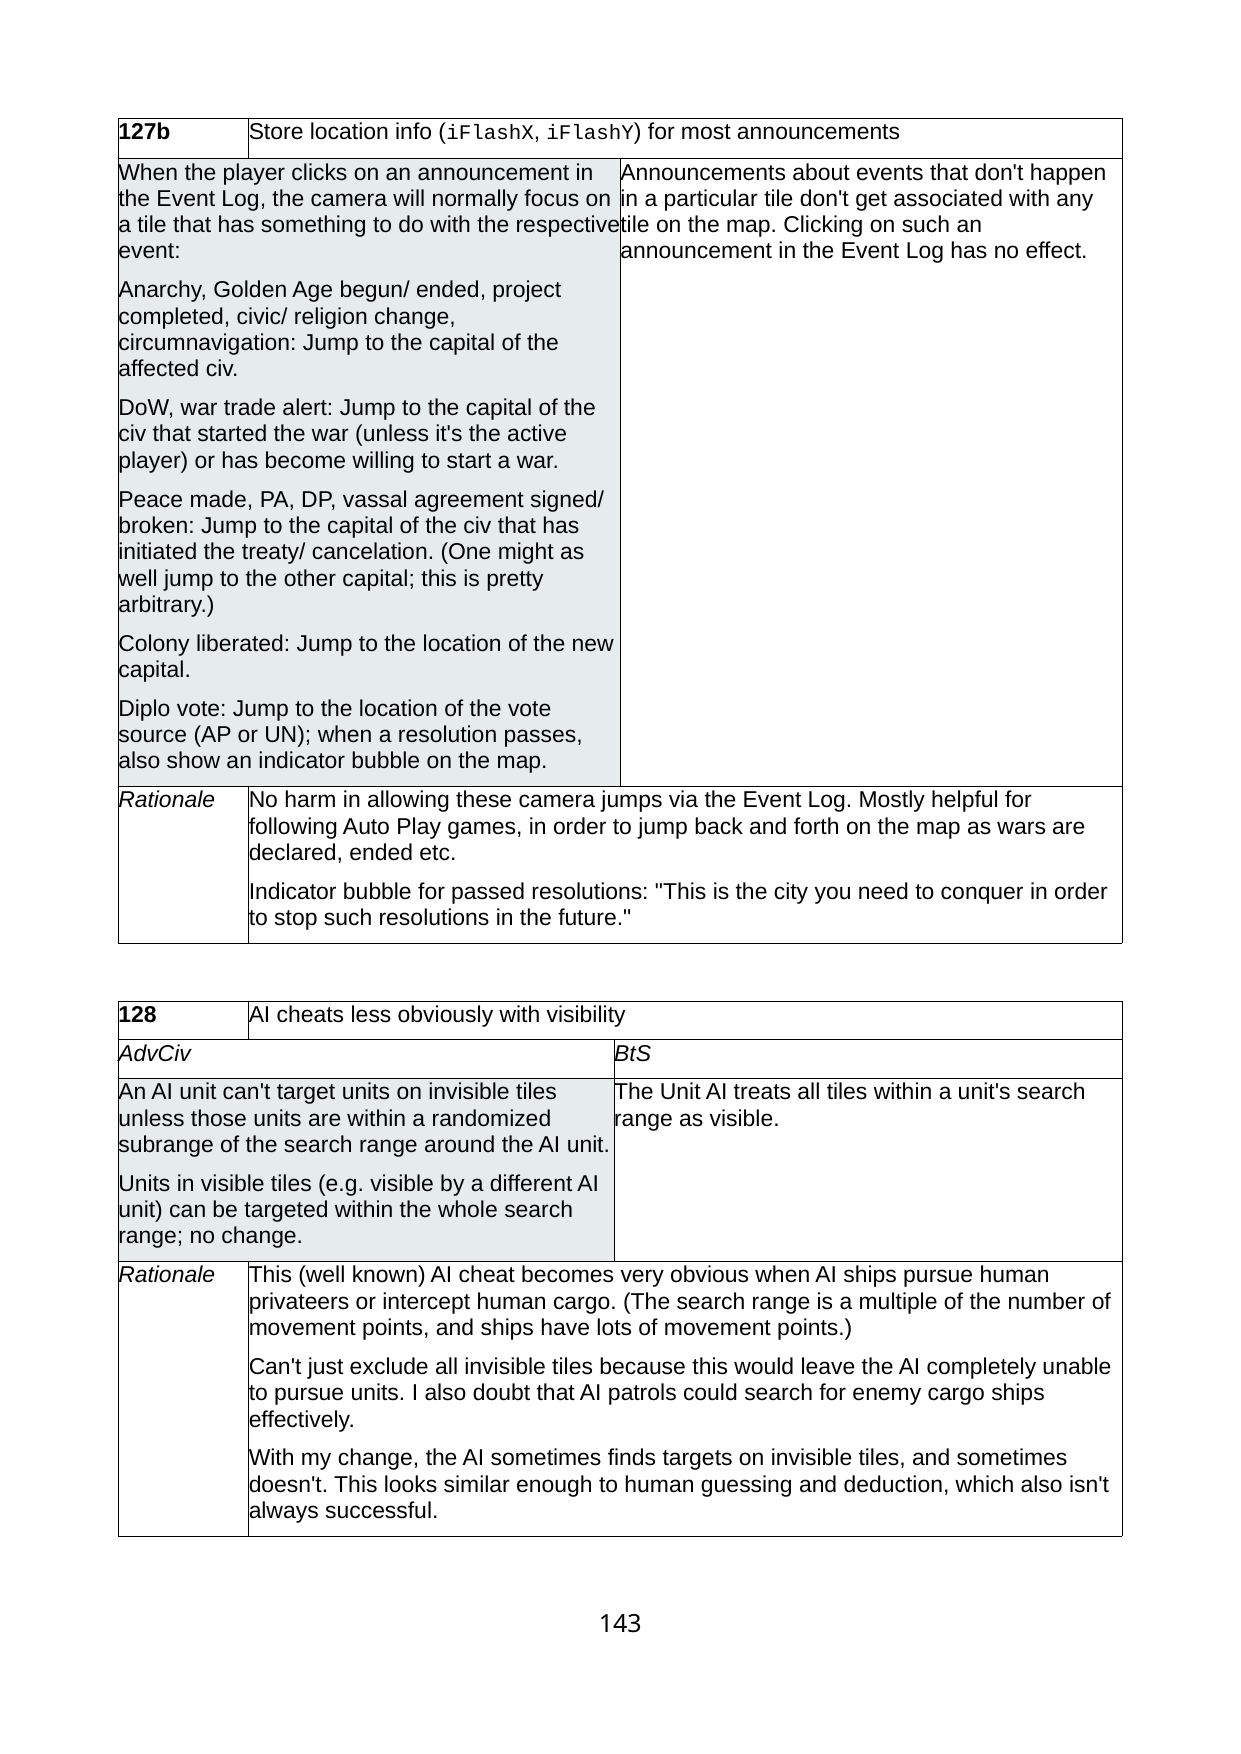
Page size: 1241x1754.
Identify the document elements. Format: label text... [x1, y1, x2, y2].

table_cell When the player clicks on an announcement in the Event Log, the camera will normally focus on a tile that has something to do with the respective event: Anarchy, Golden Age begun/ ended, project completed, civic/ religion change, circumnavigation: Jump to the capital of the affected civ. DoW, war trade alert: Jump to the capital of the civ that started the war (unless it's the active player) or has become willing to start a war. Peace made, PA, DP, vassal agreement signed/ broken: Jump to the capital of the civ that has initiated the treaty/ cancelation. (One might as well jump to the other capital; this is pretty arbitrary.) Colony liberated: Jump to the location of the new capital. Diplo vote: Jump to the location of the vote source (AP or UN); when a resolution passes, also show an indicator bubble on the map. [119, 159, 620, 786]
table_cell BtS [615, 1040, 1122, 1078]
table_cell Announcements about events that don't happen in a particular tile don't get associated with any tile on the map. Clicking on such an announcement in the Event Log has no effect. [621, 159, 1122, 786]
table_cell Rationale [119, 1262, 248, 1536]
table_cell This (well known) AI cheat becomes very obvious when AI ships pursue human privateers or intercept human cargo. (The search range is a multiple of the number of movement points, and ships have lots of movement points.) Can't just exclude all invisible tiles because this would leave the AI completely unable to pursue units. I also doubt that AI patrols could search for enemy cargo ships effectively. With my change, the AI sometimes finds targets on invisible tiles, and sometimes doesn't. This looks similar enough to human guessing and deduction, which also isn't always successful. [249, 1262, 1122, 1536]
table_header 128 [119, 1002, 248, 1039]
table_header Store location info (iFlashX, iFlashY) for most announcements [249, 119, 1122, 158]
table_cell An AI unit can't target units on invisible tiles unless those units are within a randomized subrange of the search range around the AI unit. Units in visible tiles (e.g. visible by a different AI unit) can be targeted within the whole search range; no change. [119, 1079, 614, 1261]
table_cell Rationale [119, 787, 248, 943]
table_cell No harm in allowing these camera jumps via the Event Log. Mostly helpful for following Auto Play games, in order to jump back and forth on the map as wars are declared, ended etc. Indicator bubble for passed resolutions: "This is the city you need to conquer in order to stop such resolutions in the future." [249, 787, 1122, 943]
table_cell AdvCiv [119, 1040, 614, 1078]
table_cell The Unit AI treats all tiles within a unit's search range as visible. [615, 1079, 1122, 1261]
table_header AI cheats less obviously with visibility [249, 1002, 1122, 1039]
table_header 127b [119, 119, 248, 158]
